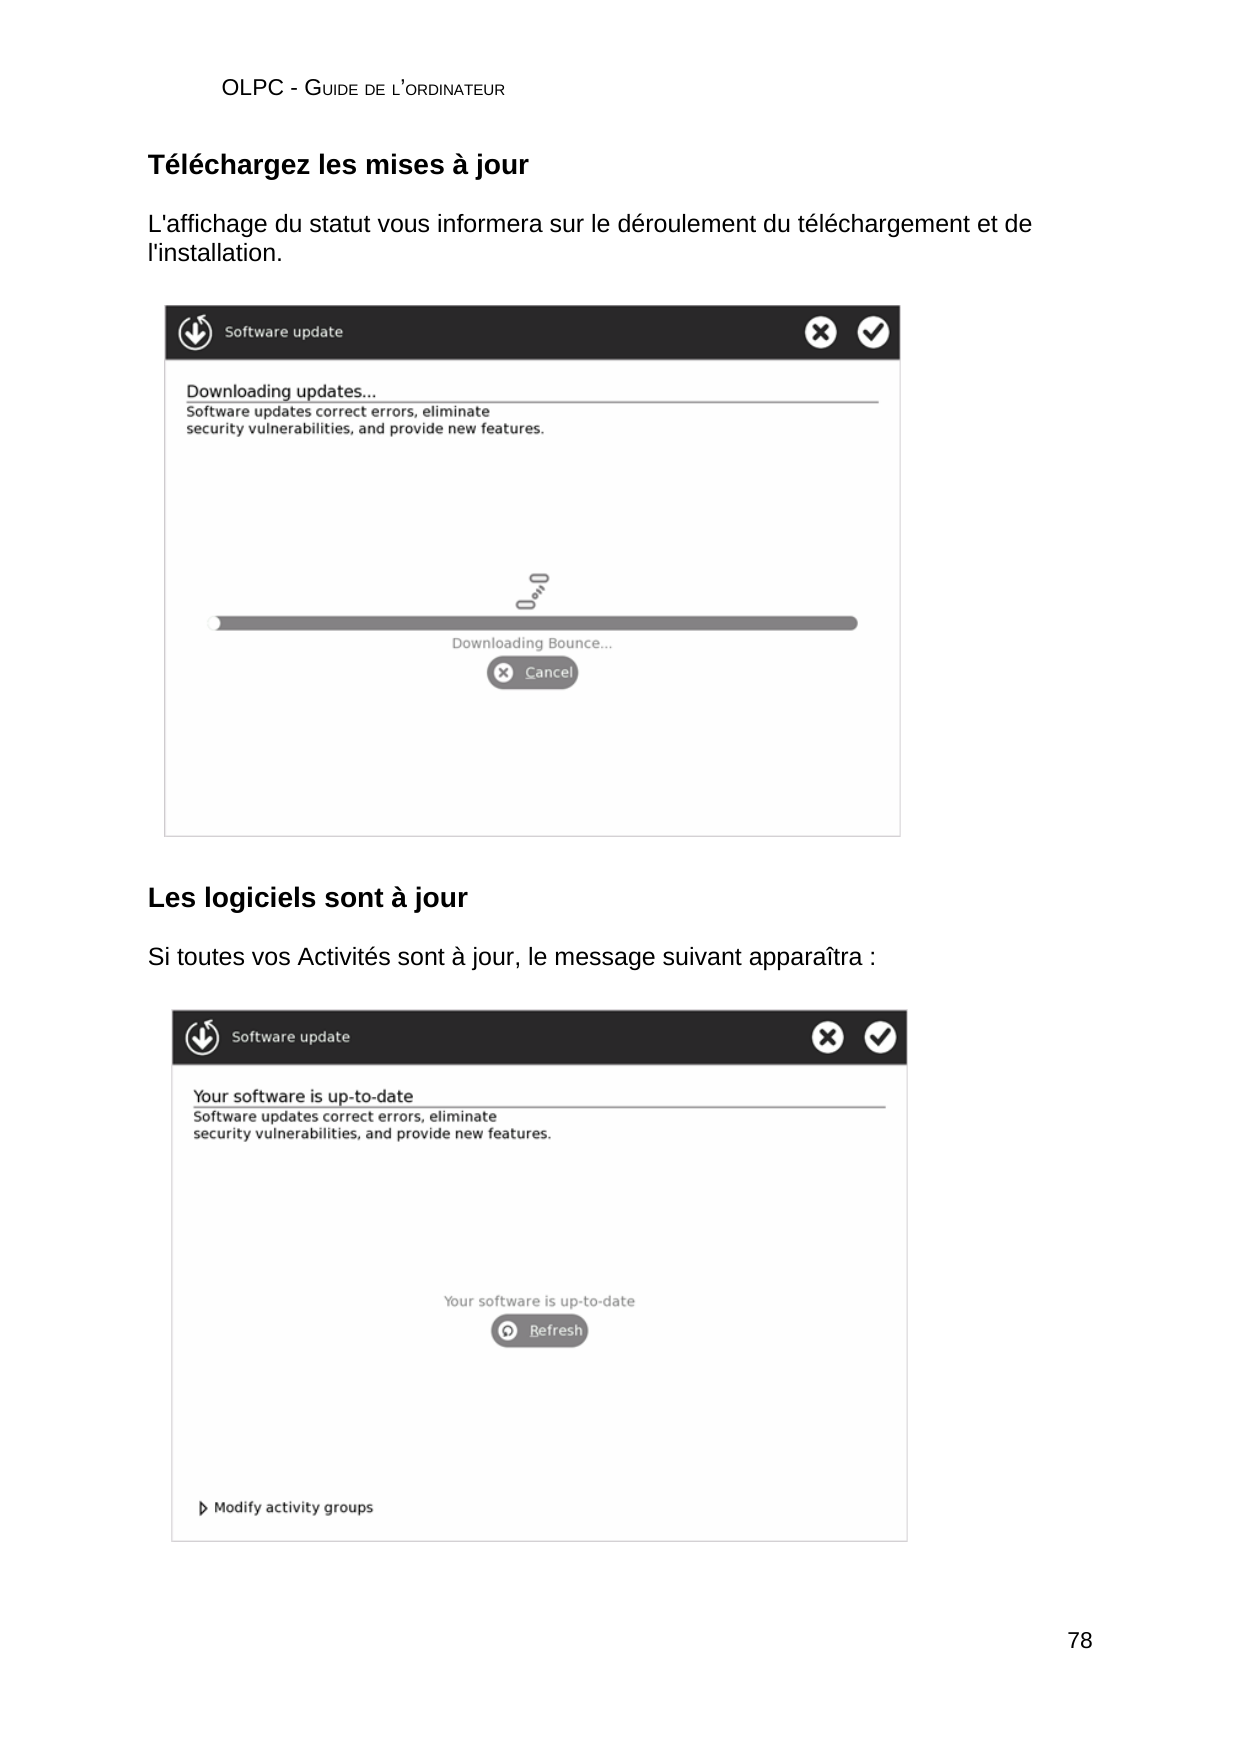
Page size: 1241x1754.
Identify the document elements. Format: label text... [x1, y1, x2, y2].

text Si toutes vos Activités sont à jour, le message suivant apparaîtra : [148, 942, 1092, 971]
picture [164, 305, 901, 837]
text Les logiciels sont à jour [148, 881, 1092, 913]
text L'affichage du statut vous informera sur le déroulement du téléchargement et de l'installation. [148, 209, 1092, 267]
picture [171, 1009, 908, 1542]
text Téléchargez les mises à jour [148, 148, 1092, 180]
